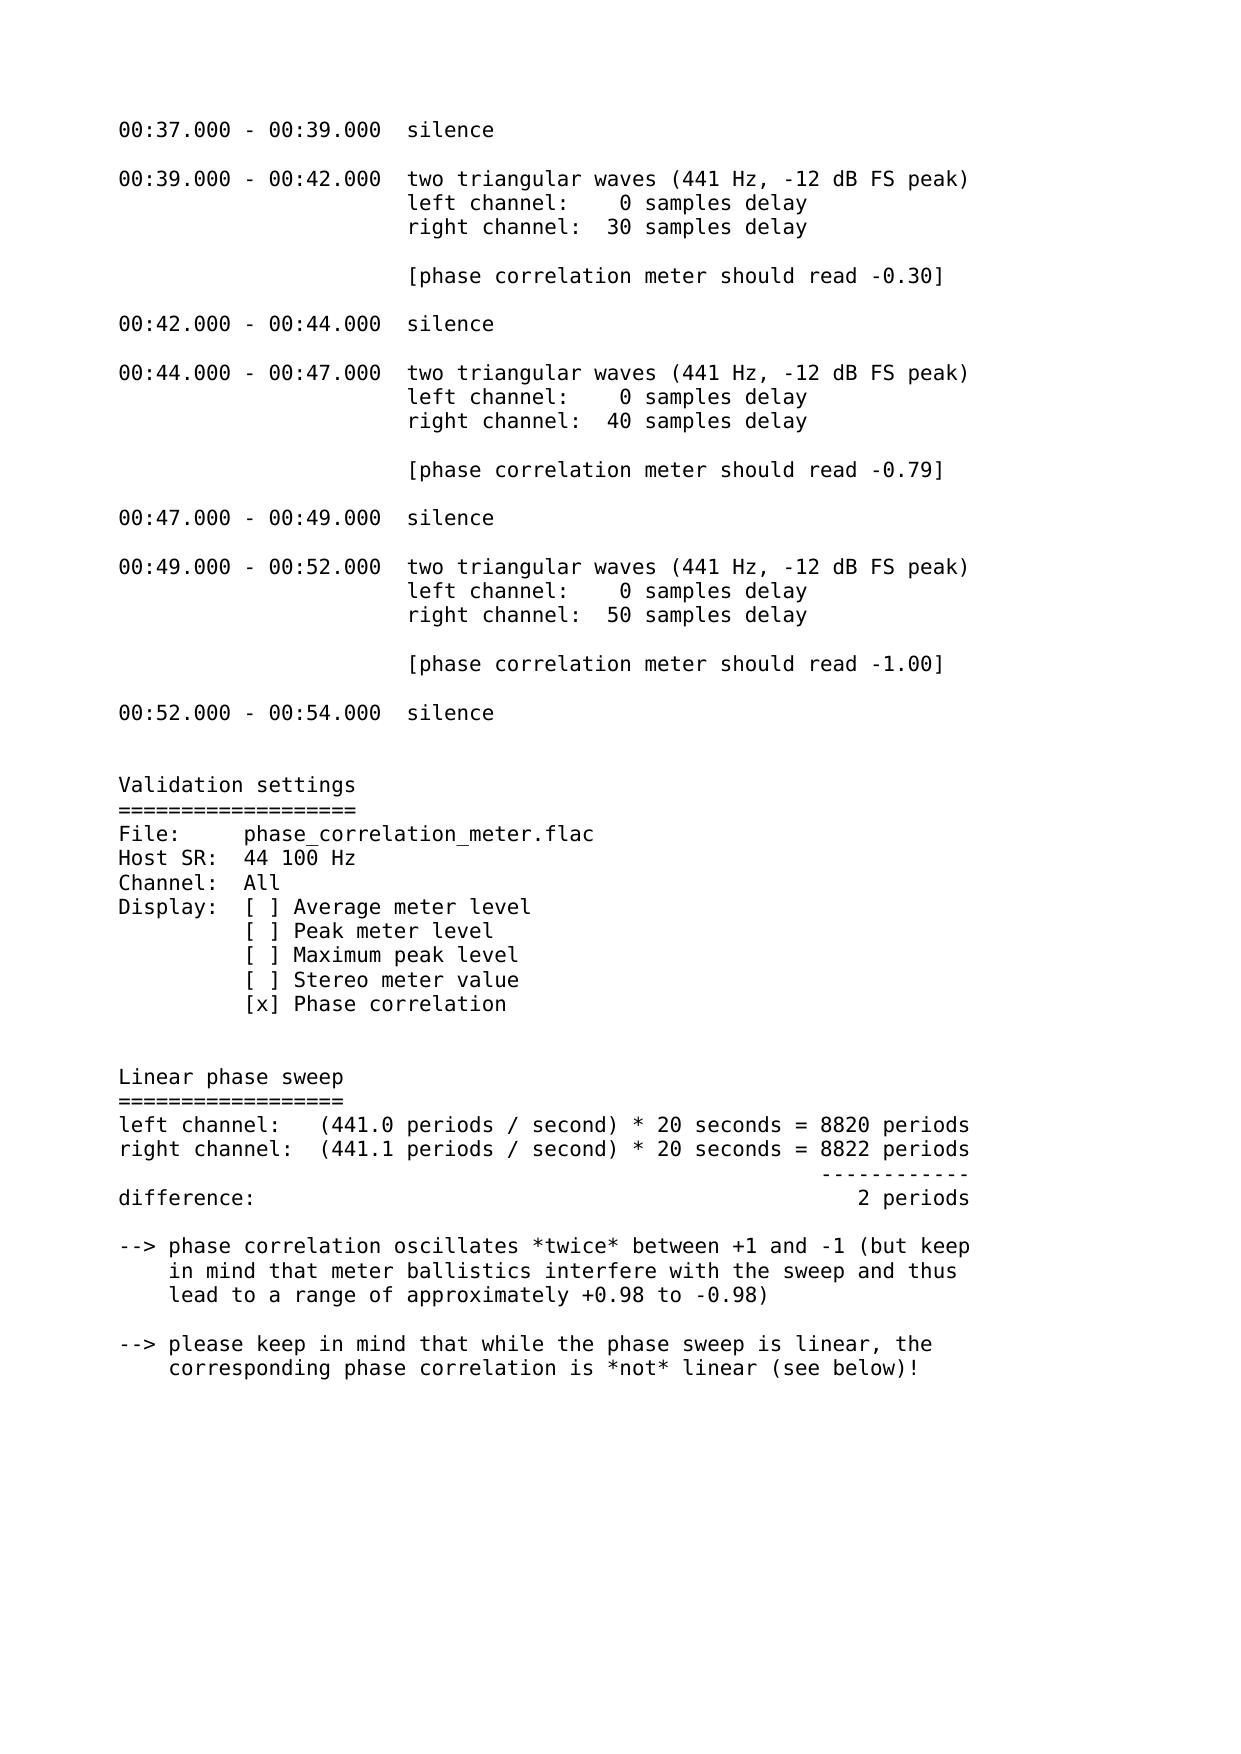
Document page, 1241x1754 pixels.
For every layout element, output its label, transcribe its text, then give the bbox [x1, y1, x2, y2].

text lead to a range of approximately +0.98 to -0.98) [118, 1283, 1122, 1307]
text ================== [118, 1089, 1122, 1113]
text difference: 2 periods [118, 1186, 1122, 1210]
text [x] Phase correlation [118, 992, 1122, 1016]
text [phase correlation meter should read -0.79] [118, 458, 1122, 482]
text 00:42.000 - 00:44.000 silence [118, 312, 1122, 337]
text Display: [ ] Average meter level [118, 895, 1122, 919]
text left channel: (441.0 periods / second) * 20 seconds = 8820 periods [118, 1113, 1122, 1137]
text Linear phase sweep [118, 1065, 1122, 1089]
text Channel: All [118, 871, 1122, 895]
text [phase correlation meter should read -1.00] [118, 652, 1122, 676]
text right channel: 40 samples delay [118, 409, 1122, 434]
text left channel: 0 samples delay [118, 579, 1122, 603]
text right channel: 50 samples delay [118, 603, 1122, 628]
text 00:37.000 - 00:39.000 silence [118, 118, 1122, 142]
text File: phase_correlation_meter.flac [118, 822, 1122, 846]
text 00:52.000 - 00:54.000 silence [118, 701, 1122, 725]
text =================== [118, 798, 1122, 822]
text 00:44.000 - 00:47.000 two triangular waves (441 Hz, -12 dB FS peak) [118, 361, 1122, 385]
text left channel: 0 samples delay [118, 191, 1122, 215]
text 00:39.000 - 00:42.000 two triangular waves (441 Hz, -12 dB FS peak) [118, 167, 1122, 191]
text [ ] Maximum peak level [118, 943, 1122, 968]
text in mind that meter ballistics interfere with the sweep and thus [118, 1259, 1122, 1283]
text [ ] Peak meter level [118, 919, 1122, 943]
text [phase correlation meter should read -0.30] [118, 264, 1122, 288]
text corresponding phase correlation is *not* linear (see below)! [118, 1356, 1122, 1380]
text [ ] Stereo meter value [118, 968, 1122, 992]
text 00:49.000 - 00:52.000 two triangular waves (441 Hz, -12 dB FS peak) [118, 555, 1122, 579]
text Host SR: 44 100 Hz [118, 846, 1122, 871]
text right channel: (441.1 periods / second) * 20 seconds = 8822 periods [118, 1137, 1122, 1162]
text left channel: 0 samples delay [118, 385, 1122, 409]
text 00:47.000 - 00:49.000 silence [118, 506, 1122, 531]
text --> please keep in mind that while the phase sweep is linear, the [118, 1332, 1122, 1356]
text right channel: 30 samples delay [118, 215, 1122, 239]
text Validation settings [118, 773, 1122, 798]
text --> phase correlation oscillates *twice* between +1 and -1 (but keep [118, 1234, 1122, 1259]
text ------------ [118, 1162, 1122, 1186]
